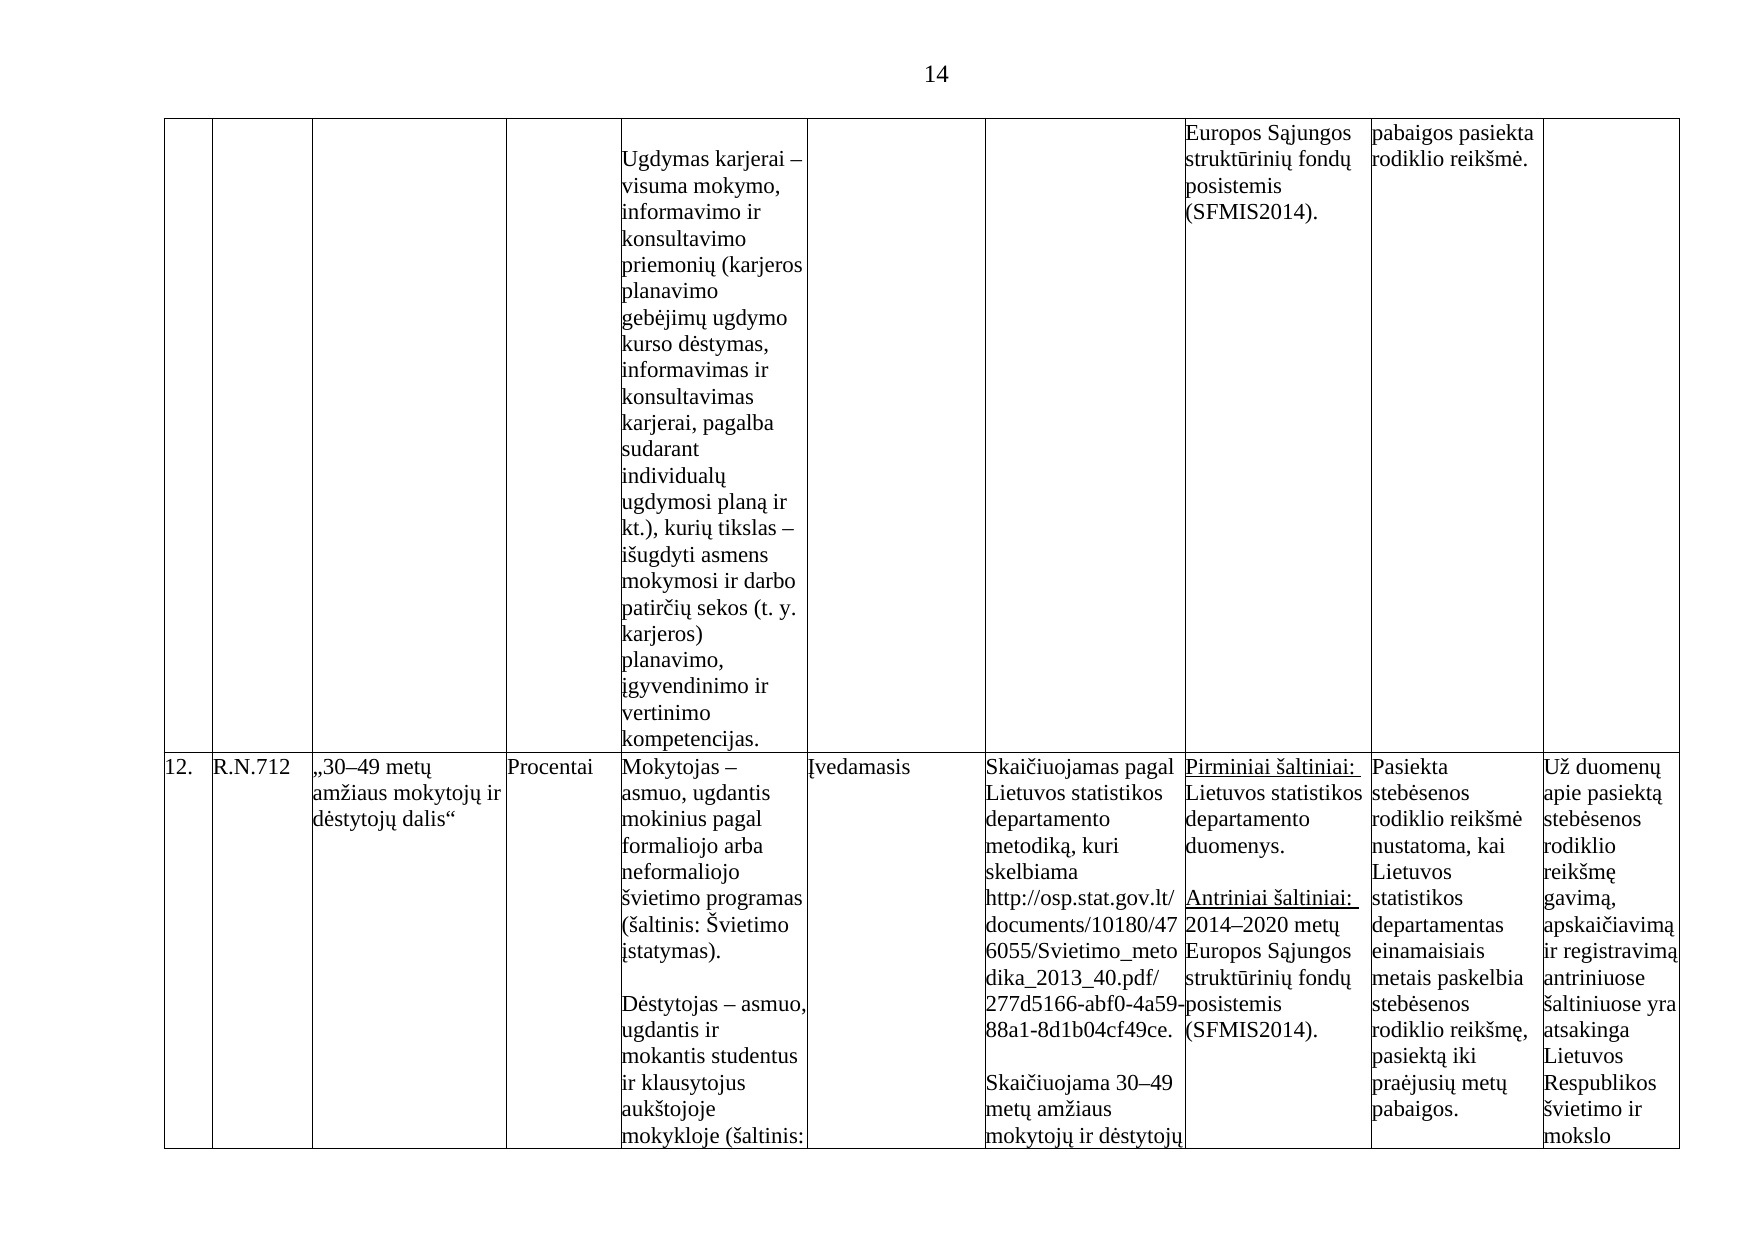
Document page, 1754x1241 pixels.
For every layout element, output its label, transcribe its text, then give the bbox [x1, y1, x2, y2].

table_cell pabaigos pasiekta rodiklio reikšmė. [1372, 119, 1543, 752]
table_cell Įvedamasis [808, 753, 985, 1148]
table_cell „30–49 metų amžiaus mokytojų ir dėstytojų dalis“ [313, 753, 506, 1148]
table_cell Pasiekta stebėsenos rodiklio reikšmė nustatoma, kai Lietuvos statistikos departamentas einamaisiais metais paskelbia stebėsenos rodiklio reikšmę, pasiektą iki praėjusių metų pabaigos. [1372, 753, 1543, 1148]
table_cell [507, 119, 621, 752]
table_cell [165, 119, 212, 752]
table_cell Europos Sąjungos struktūrinių fondų posistemis (SFMIS2014). [1186, 119, 1371, 752]
table_cell [986, 119, 1185, 752]
table_cell [213, 119, 312, 752]
table_cell Mokytojas – asmuo, ugdantis mokinius pagal formaliojo arba neformaliojo švietimo programas (šaltinis: Švietimo įstatymas). Dėstytojas – asmuo, ugdantis ir mokantis studentus ir klausytojus aukštojoje mokykloje (šaltinis: [622, 753, 807, 1148]
table_cell [808, 119, 985, 752]
table_cell [313, 119, 506, 752]
table_cell [1544, 119, 1679, 752]
table_cell R.N.712 [213, 753, 312, 1148]
table_cell 12. [165, 753, 212, 1148]
table_cell Skaičiuojamas pagal Lietuvos statistikos departamento metodiką, kuri skelbiama http://osp.stat.gov.lt/documents/10180/476055/Svietimo_metodika_2013_40.pdf/277d5166-abf0-4a59-88a1-8d1b04cf49ce. Skaičiuojama 30–49 metų amžiaus mokytojų ir dėstytojų [986, 753, 1185, 1148]
table_cell Už duomenų apie pasiektą stebėsenos rodiklio reikšmę gavimą, apskaičiavimą ir registravimą antriniuose šaltiniuose yra atsakinga Lietuvos Respublikos švietimo ir mokslo [1544, 753, 1679, 1148]
table_cell Procentai [507, 753, 621, 1148]
table_cell Ugdymas karjerai – visuma mokymo, informavimo ir konsultavimo priemonių (karjeros planavimo gebėjimų ugdymo kurso dėstymas, informavimas ir konsultavimas karjerai, pagalba sudarant individualų ugdymosi planą ir kt.), kurių tikslas – išugdyti asmens mokymosi ir darbo patirčių sekos (t. y. karjeros) planavimo, įgyvendinimo ir vertinimo kompetencijas. [622, 119, 807, 752]
table_cell Pirminiai šaltiniai: Lietuvos statistikos departamento duomenys. Antriniai šaltiniai: 2014–2020 metų Europos Sąjungos struktūrinių fondų posistemis (SFMIS2014). [1186, 753, 1371, 1148]
